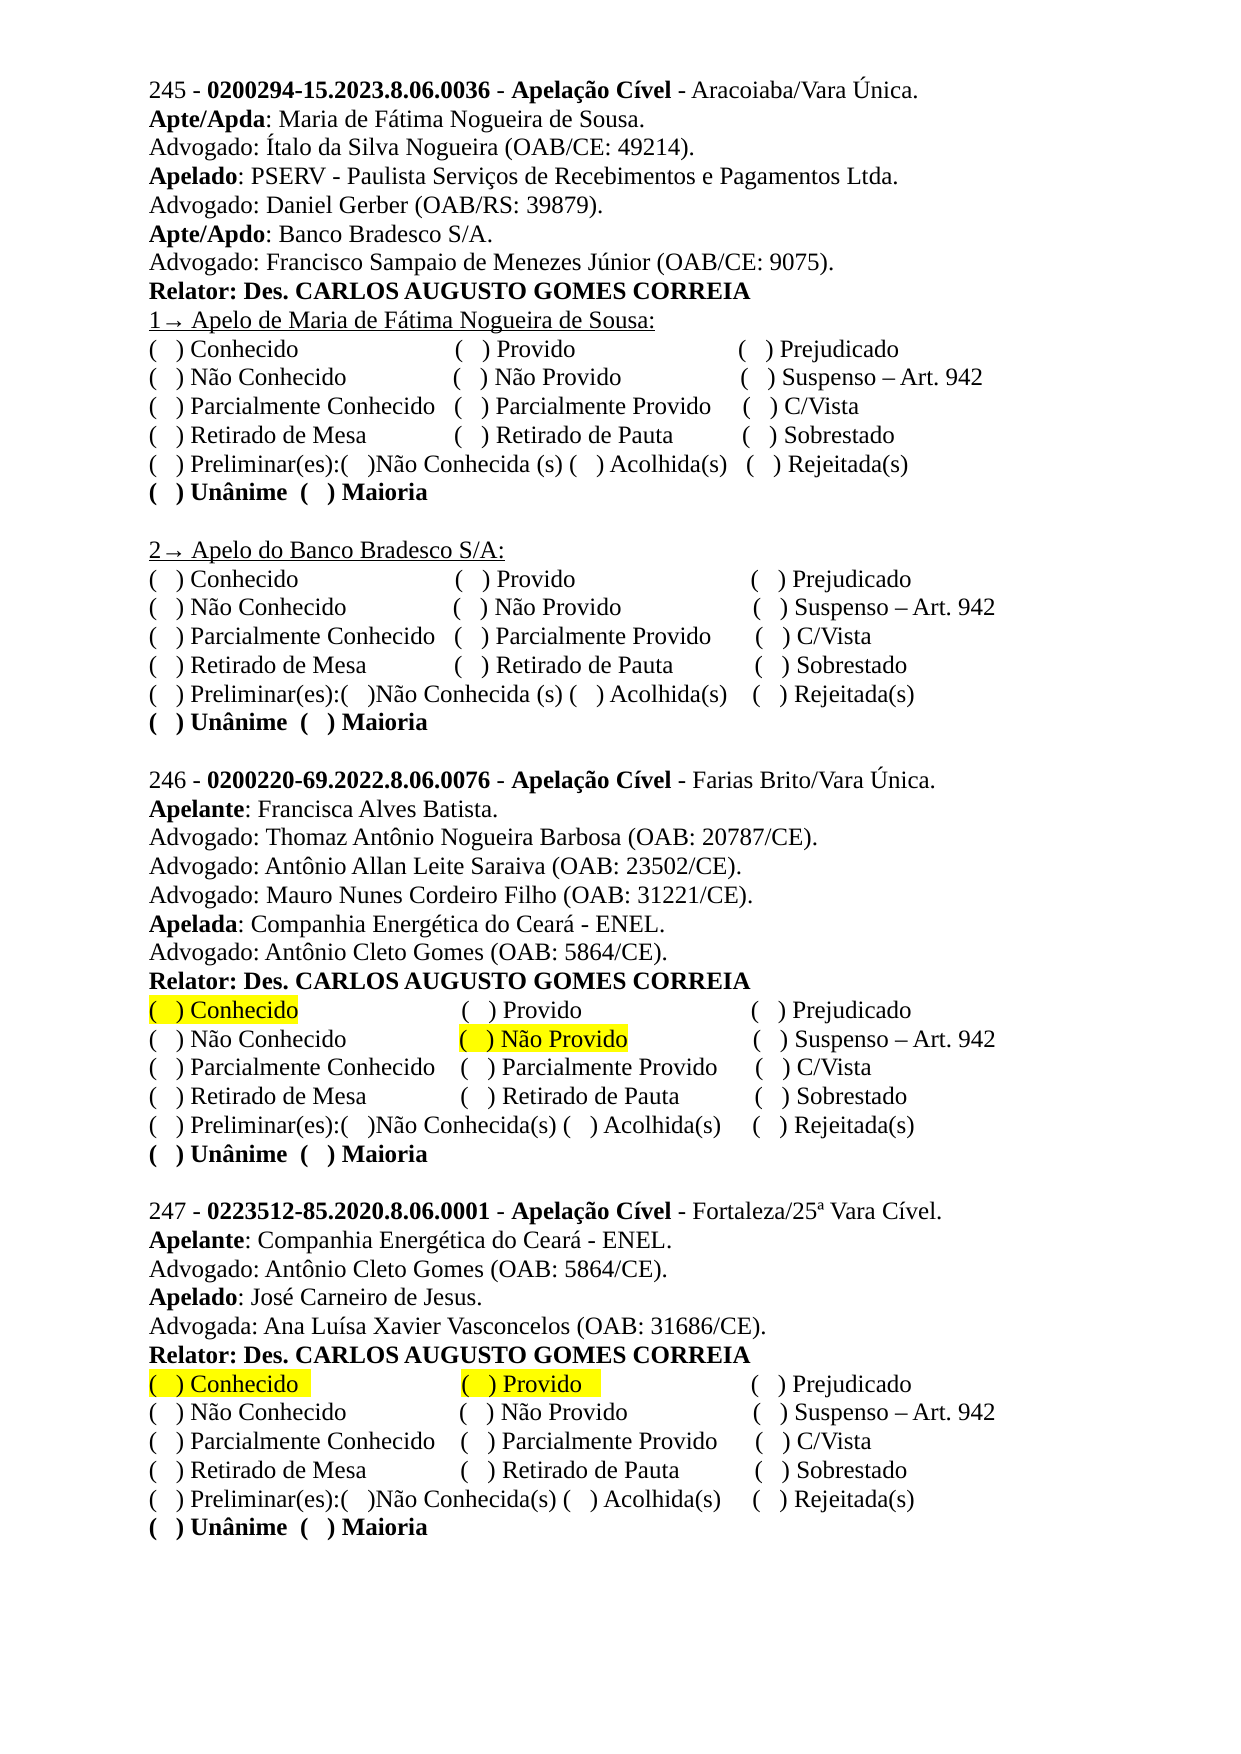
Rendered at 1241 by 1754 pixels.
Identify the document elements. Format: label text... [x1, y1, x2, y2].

text ( ) Não Conhecido ( ) Não Provido ( ) Suspenso – Art. 942 [148, 1397, 1158, 1426]
text ( ) Preliminar(es):( )Não Conhecida(s) ( ) Acolhida(s) ( ) Rejeitada(s) [148, 1484, 1158, 1512]
text ( ) Não Conhecido ( ) Não Provido ( ) Suspenso – Art. 942 [148, 1024, 1158, 1052]
text ( ) Retirado de Mesa ( ) Retirado de Pauta ( ) Sobrestado [148, 420, 1158, 449]
text ( ) Preliminar(es):( )Não Conhecida (s) ( ) Acolhida(s) ( ) Rejeitada(s) [148, 449, 1158, 477]
text ( ) Parcialmente Conhecido ( ) Parcialmente Provido ( ) C/Vista [148, 1052, 1158, 1081]
text ( ) Conhecido ( ) Provido ( ) Prejudicado [148, 1369, 1141, 1397]
text Advogado: Antônio Allan Leite Saraiva (OAB: 23502/CE). [148, 851, 1141, 880]
text Advogado: Mauro Nunes Cordeiro Filho (OAB: 31221/CE). [148, 880, 1141, 909]
text Apelada: Companhia Energética do Ceará - ENEL. [148, 909, 1141, 937]
text Apte/Apdo: Banco Bradesco S/A. [148, 219, 1141, 247]
text ( ) Não Conhecido ( ) Não Provido ( ) Suspenso – Art. 942 [148, 592, 1158, 621]
text ( ) Não Conhecido ( ) Não Provido ( ) Suspenso – Art. 942 [148, 362, 1158, 391]
text ( ) Preliminar(es):( )Não Conhecida(s) ( ) Acolhida(s) ( ) Rejeitada(s) [148, 1110, 1158, 1139]
text ( ) Unânime ( ) Maioria [148, 1139, 1158, 1167]
text Relator: Des. CARLOS AUGUSTO GOMES CORREIA [148, 1340, 1141, 1369]
text Apelado: José Carneiro de Jesus. [148, 1282, 1141, 1311]
text ( ) Unânime ( ) Maioria [148, 707, 1158, 736]
text ( ) Conhecido ( ) Provido ( ) Prejudicado [148, 995, 1141, 1024]
text Advogada: Ana Luísa Xavier Vasconcelos (OAB: 31686/CE). [148, 1311, 1141, 1340]
text Advogado: Ítalo da Silva Nogueira (OAB/CE: 49214). [148, 132, 1141, 161]
text ( ) Unânime ( ) Maioria [148, 477, 1158, 506]
text Advogado: Thomaz Antônio Nogueira Barbosa (OAB: 20787/CE). [148, 822, 1141, 851]
text ( ) Preliminar(es):( )Não Conhecida (s) ( ) Acolhida(s) ( ) Rejeitada(s) [148, 679, 1158, 707]
text Relator: Des. CARLOS AUGUSTO GOMES CORREIA [148, 966, 1141, 995]
text ( ) Retirado de Mesa ( ) Retirado de Pauta ( ) Sobrestado [148, 1081, 1158, 1110]
text ( ) Retirado de Mesa ( ) Retirado de Pauta ( ) Sobrestado [148, 650, 1158, 679]
text ( ) Retirado de Mesa ( ) Retirado de Pauta ( ) Sobrestado [148, 1455, 1158, 1484]
text Apte/Apda: Maria de Fátima Nogueira de Sousa. [148, 104, 1141, 132]
text Apelante: Companhia Energética do Ceará - ENEL. [148, 1225, 1141, 1254]
text Advogado: Francisco Sampaio de Menezes Júnior (OAB/CE: 9075). [148, 247, 1141, 276]
text ( ) Parcialmente Conhecido ( ) Parcialmente Provido ( ) C/Vista [148, 1426, 1158, 1455]
text ( ) Conhecido ( ) Provido ( ) Prejudicado [148, 564, 1141, 592]
text ( ) Parcialmente Conhecido ( ) Parcialmente Provido ( ) C/Vista [148, 391, 1158, 420]
text Apelante: Francisca Alves Batista. [148, 794, 1141, 822]
text 2→ Apelo do Banco Bradesco S/A: [148, 535, 1141, 564]
text 245 - 0200294-15.2023.8.06.0036 - Apelação Cível - Aracoiaba/Vara Única. [148, 75, 1141, 104]
text 246 - 0200220-69.2022.8.06.0076 - Apelação Cível - Farias Brito/Vara Única. [148, 765, 1141, 794]
text ( ) Parcialmente Conhecido ( ) Parcialmente Provido ( ) C/Vista [148, 621, 1158, 650]
text Relator: Des. CARLOS AUGUSTO GOMES CORREIA [148, 276, 1141, 305]
text Apelado: PSERV - Paulista Serviços de Recebimentos e Pagamentos Ltda. [148, 161, 1141, 190]
text 1→ Apelo de Maria de Fátima Nogueira de Sousa: [148, 305, 1141, 334]
text 247 - 0223512-85.2020.8.06.0001 - Apelação Cível - Fortaleza/25ª Vara Cível. [148, 1196, 1141, 1225]
text ( ) Conhecido ( ) Provido ( ) Prejudicado [148, 334, 1141, 362]
text Advogado: Daniel Gerber (OAB/RS: 39879). [148, 190, 1141, 219]
text Advogado: Antônio Cleto Gomes (OAB: 5864/CE). [148, 1254, 1141, 1282]
text Advogado: Antônio Cleto Gomes (OAB: 5864/CE). [148, 937, 1141, 966]
text ( ) Unânime ( ) Maioria [148, 1512, 1158, 1541]
